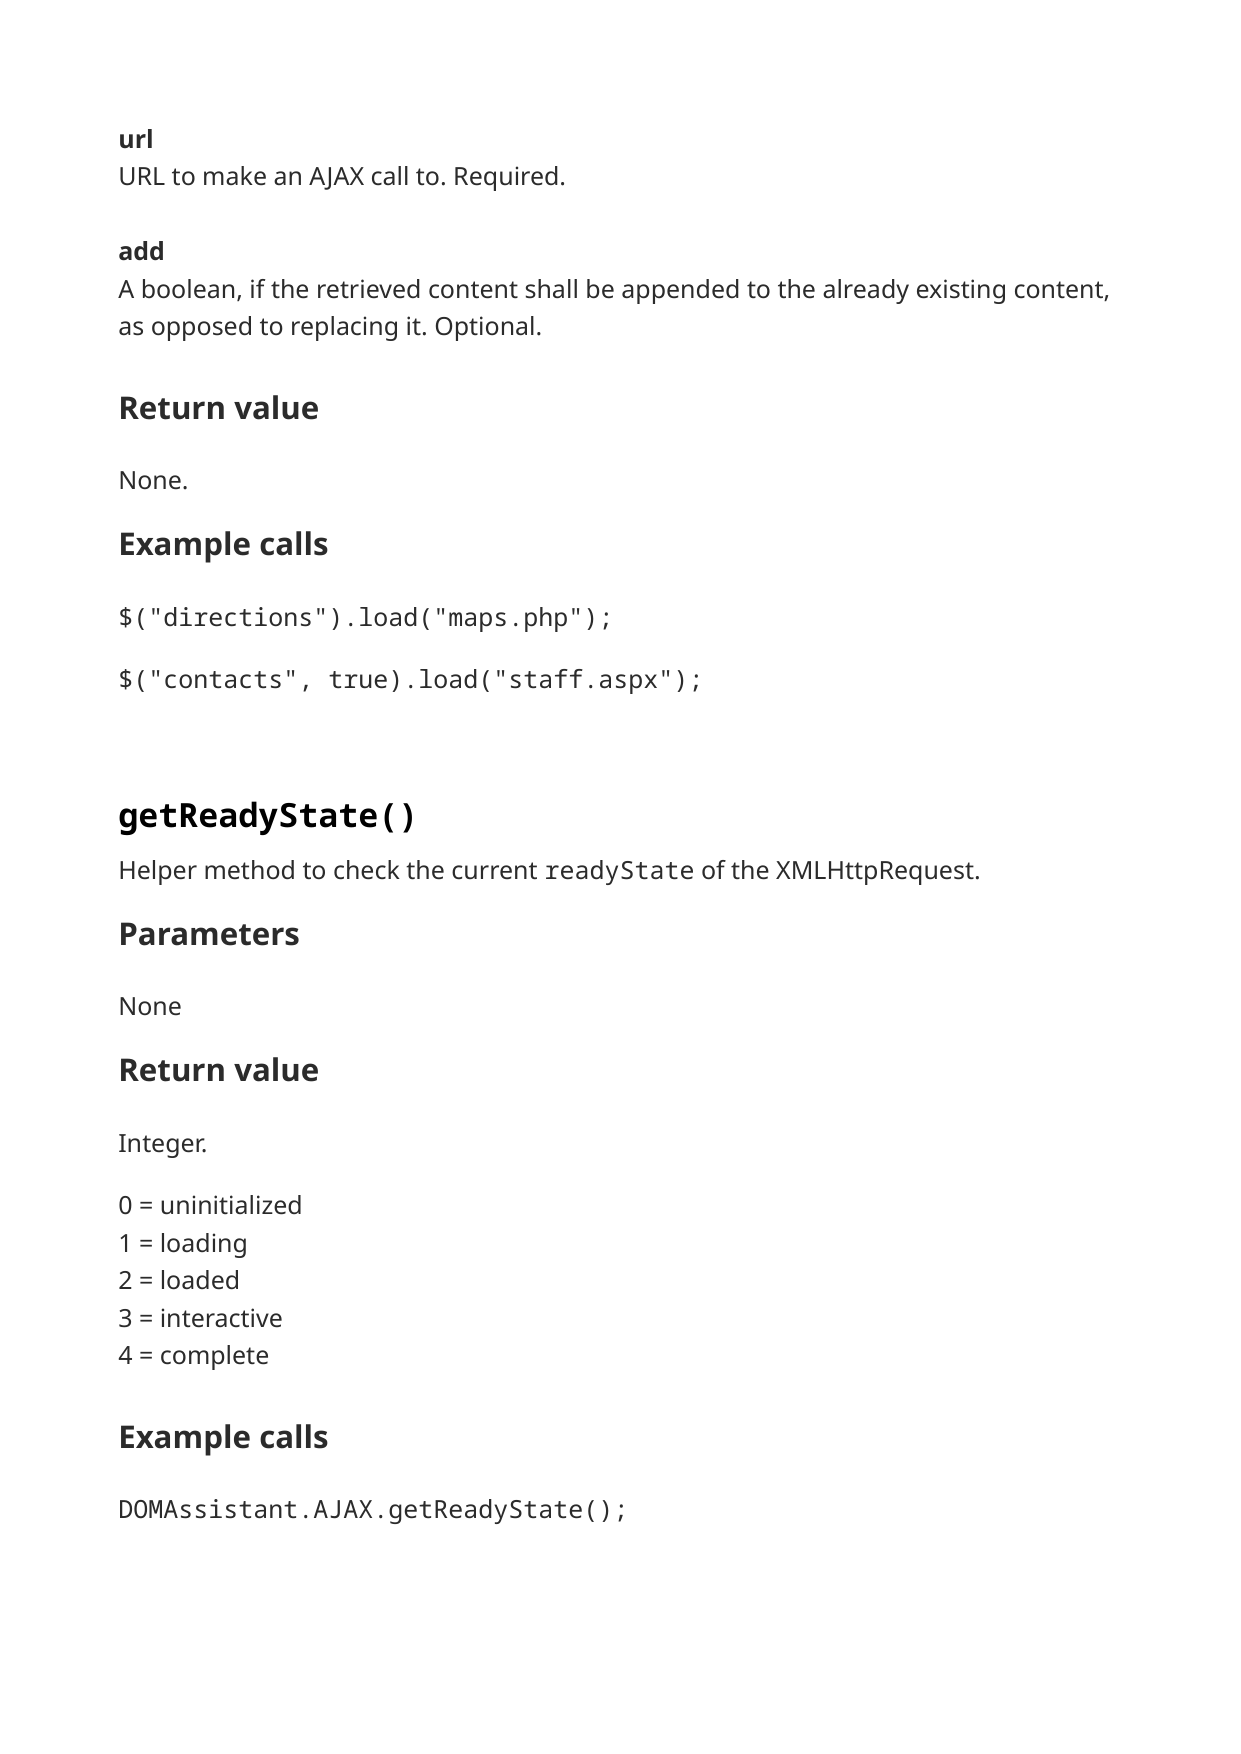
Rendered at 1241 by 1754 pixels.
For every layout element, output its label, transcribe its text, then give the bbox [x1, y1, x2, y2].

text 0 = uninitialized [118, 1184, 1122, 1222]
text Helper method to check the current readyState of the XMLHttpRequest. [118, 849, 1122, 887]
text Integer. [118, 1122, 1122, 1159]
text DOMAssistant.AJAX.getReadyState(); [118, 1488, 1122, 1526]
text None [118, 986, 1122, 1023]
text URL to make an AJAX call to. Required. [118, 156, 1122, 193]
text add [118, 193, 1122, 268]
text Return value [118, 343, 1122, 428]
text A boolean, if the retrieved content shall be appended to the already existing content, as opposed to replacing it. Optional. [118, 268, 1122, 343]
text 3 = interactive [118, 1297, 1122, 1334]
subtitle getReadyState() [118, 746, 1122, 837]
text Return value [118, 1048, 1122, 1091]
text None. [118, 459, 1122, 497]
text Example calls [118, 1372, 1122, 1457]
text $("contacts", true).load("staff.aspx"); [118, 658, 1122, 696]
text 1 = loading [118, 1222, 1122, 1259]
text $("directions").load("maps.php"); [118, 596, 1122, 633]
text Parameters [118, 912, 1122, 954]
text url [118, 118, 1122, 156]
text 2 = loaded [118, 1259, 1122, 1297]
text 4 = complete [118, 1334, 1122, 1372]
text Example calls [118, 522, 1122, 565]
